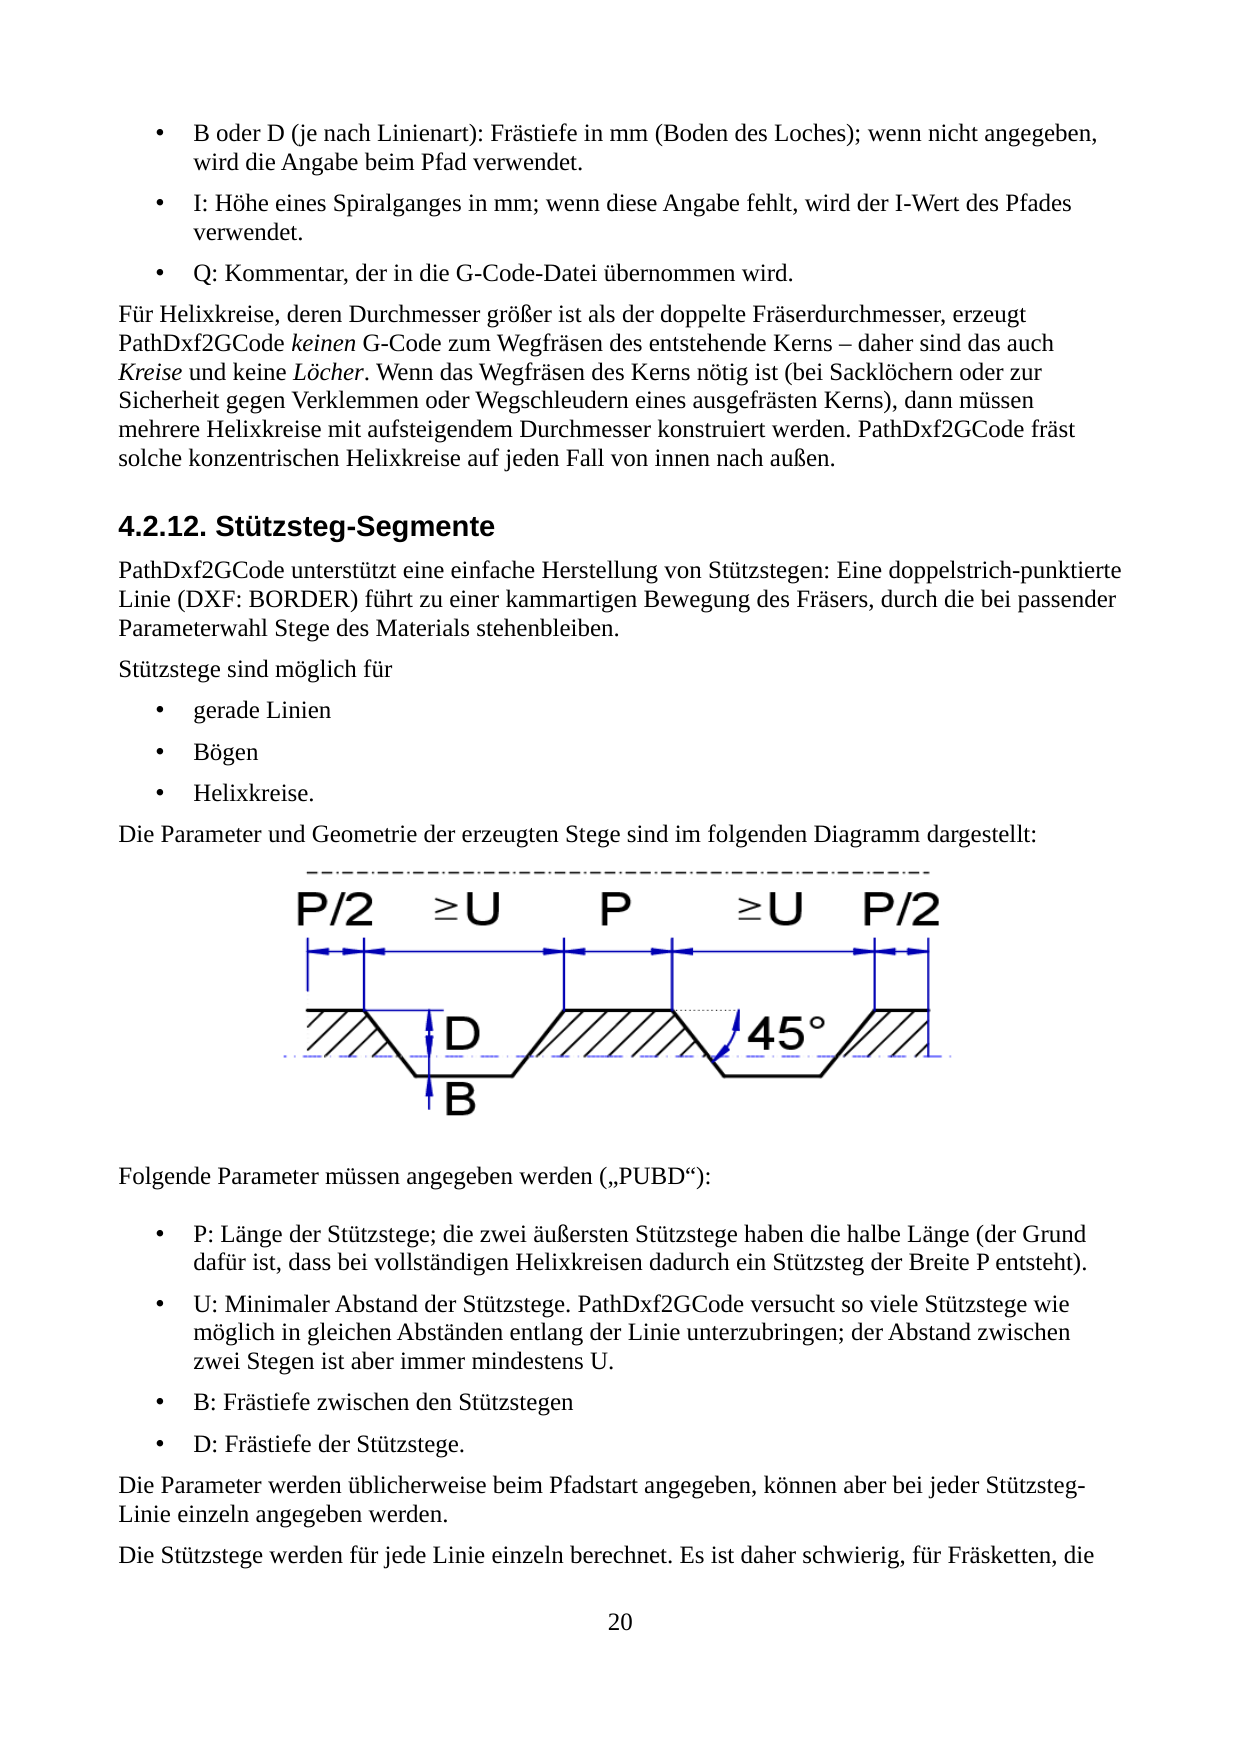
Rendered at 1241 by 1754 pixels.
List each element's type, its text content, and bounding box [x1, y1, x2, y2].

list D: Frästiefe der Stützstege. [156, 1429, 1122, 1457]
text Stützstege sind möglich für [118, 654, 1122, 683]
list B: Frästiefe zwischen den Stützstegen [156, 1387, 1122, 1416]
text Die Stützstege werden für jede Linie einzeln berechnet. Es ist daher schwierig, für Fräsketten, die [118, 1540, 1122, 1569]
list B oder D (je nach Linienart): Frästiefe in mm (Boden des Loches); wenn nicht angegeben, wird die Angabe beim Pfad verwendet. [156, 118, 1122, 176]
subtitle 4.2.12. Stützsteg-Segmente [118, 509, 1122, 543]
list Helixkreise. [156, 778, 1122, 807]
text Die Parameter und Geometrie der erzeugten Stege sind im folgenden Diagramm dargestellt: [118, 819, 1122, 848]
list Bögen [156, 737, 1122, 765]
text Folgende Parameter müssen angegeben werden („PUBD“): [118, 1161, 1122, 1190]
text PathDxf2GCode unterstützt eine einfache Herstellung von Stützstegen: Eine doppelstrich-punktierte Linie (DXF: BORDER) führt zu einer kammartigen Bewegung des Fräsers, durch die bei passender Parameterwahl Stege des Materials stehenbleiben. [118, 555, 1122, 642]
list P: Länge der Stützstege; die zwei äußersten Stützstege haben die halbe Länge (der Grund dafür ist, dass bei vollständigen Helixkreisen dadurch ein Stützsteg der Breite P entsteht). [156, 1219, 1122, 1276]
text Die Parameter werden üblicherweise beim Pfadstart angegeben, können aber bei jeder Stützsteg-Linie einzeln angegeben werden. [118, 1470, 1122, 1527]
list gerade Linien [156, 695, 1122, 724]
list U: Minimaler Abstand der Stützstege. PathDxf2GCode versucht so viele Stützstege wie möglich in gleichen Abständen entlang der Linie unterzubringen; der Abstand zwischen zwei Stegen ist aber immer mindestens U. [156, 1289, 1122, 1375]
list Q: Kommentar, der in die G-Code-Datei übernommen wird. [156, 258, 1122, 287]
text Für Helixkreise, deren Durchmesser größer ist als der doppelte Fräserdurchmesser, erzeugt PathDxf2GCode keinen G-Code zum Wegfräsen des entstehende Kerns – daher sind das auch Kreise und keine Löcher. Wenn das Wegfräsen des Kerns nötig ist (bei Sacklöchern oder zur Sicherheit gegen Verklemmen oder Wegschleudern eines ausgefrästen Kerns), dann müssen mehrere Helixkreise mit aufsteigendem Durchmesser konstruiert werden. PathDxf2GCode fräst solche konzentrischen Helixkreise auf jeden Fall von innen nach außen. [118, 299, 1122, 472]
list I: Höhe eines Spiralganges in mm; wenn diese Angabe fehlt, wird der I-Wert des Pfades verwendet. [156, 188, 1122, 246]
